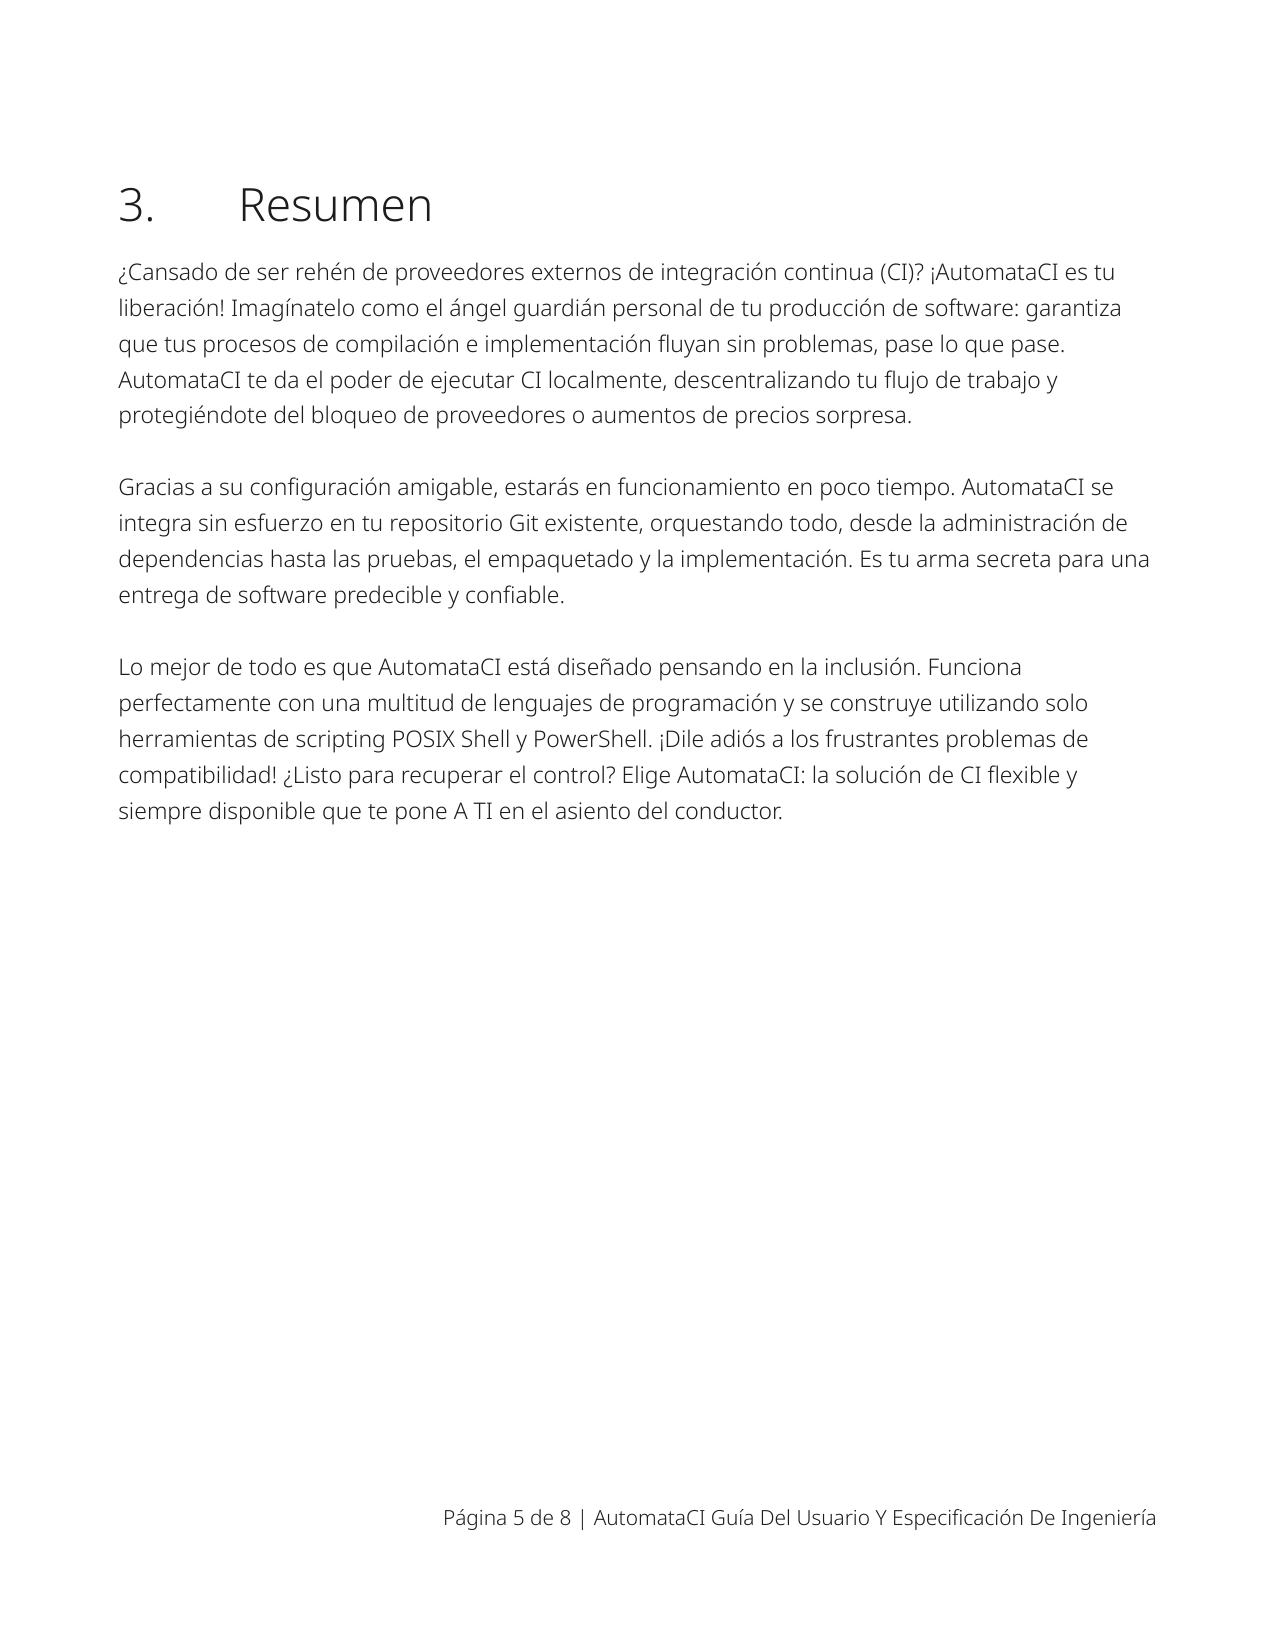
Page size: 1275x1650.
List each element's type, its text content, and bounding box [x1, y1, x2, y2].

text Gracias a su configuración amigable, estarás en funcionamiento en poco tiempo. AutomataCI se integra sin esfuerzo en tu repositorio Git existente, orquestando todo, desde la administración de dependencias hasta las pruebas, el empaquetado y la implementación. Es tu arma secreta para una entrega de software predecible y confiable. [118, 471, 1157, 610]
subtitle Resumen [118, 172, 1157, 234]
text ¿Cansado de ser rehén de proveedores externos de integración continua (CI)? ¡AutomataCI es tu liberación! Imagínatelo como el ángel guardián personal de tu producción de software: garantiza que tus procesos de compilación e implementación fluyan sin problemas, pase lo que pase. AutomataCI te da el poder de ejecutar CI localmente, descentralizando tu flujo de trabajo y protegiéndote del bloqueo de proveedores o aumentos de precios sorpresa. [118, 256, 1157, 431]
text Lo mejor de todo es que AutomataCI está diseñado pensando en la inclusión. Funciona perfectamente con una multitud de lenguajes de programación y se construye utilizando solo herramientas de scripting POSIX Shell y PowerShell. ¡Dile adiós a los frustrantes problemas de compatibilidad! ¿Listo para recuperar el control? Elige AutomataCI: la solución de CI flexible y siempre disponible que te pone A TI en el asiento del conductor. [118, 651, 1157, 826]
